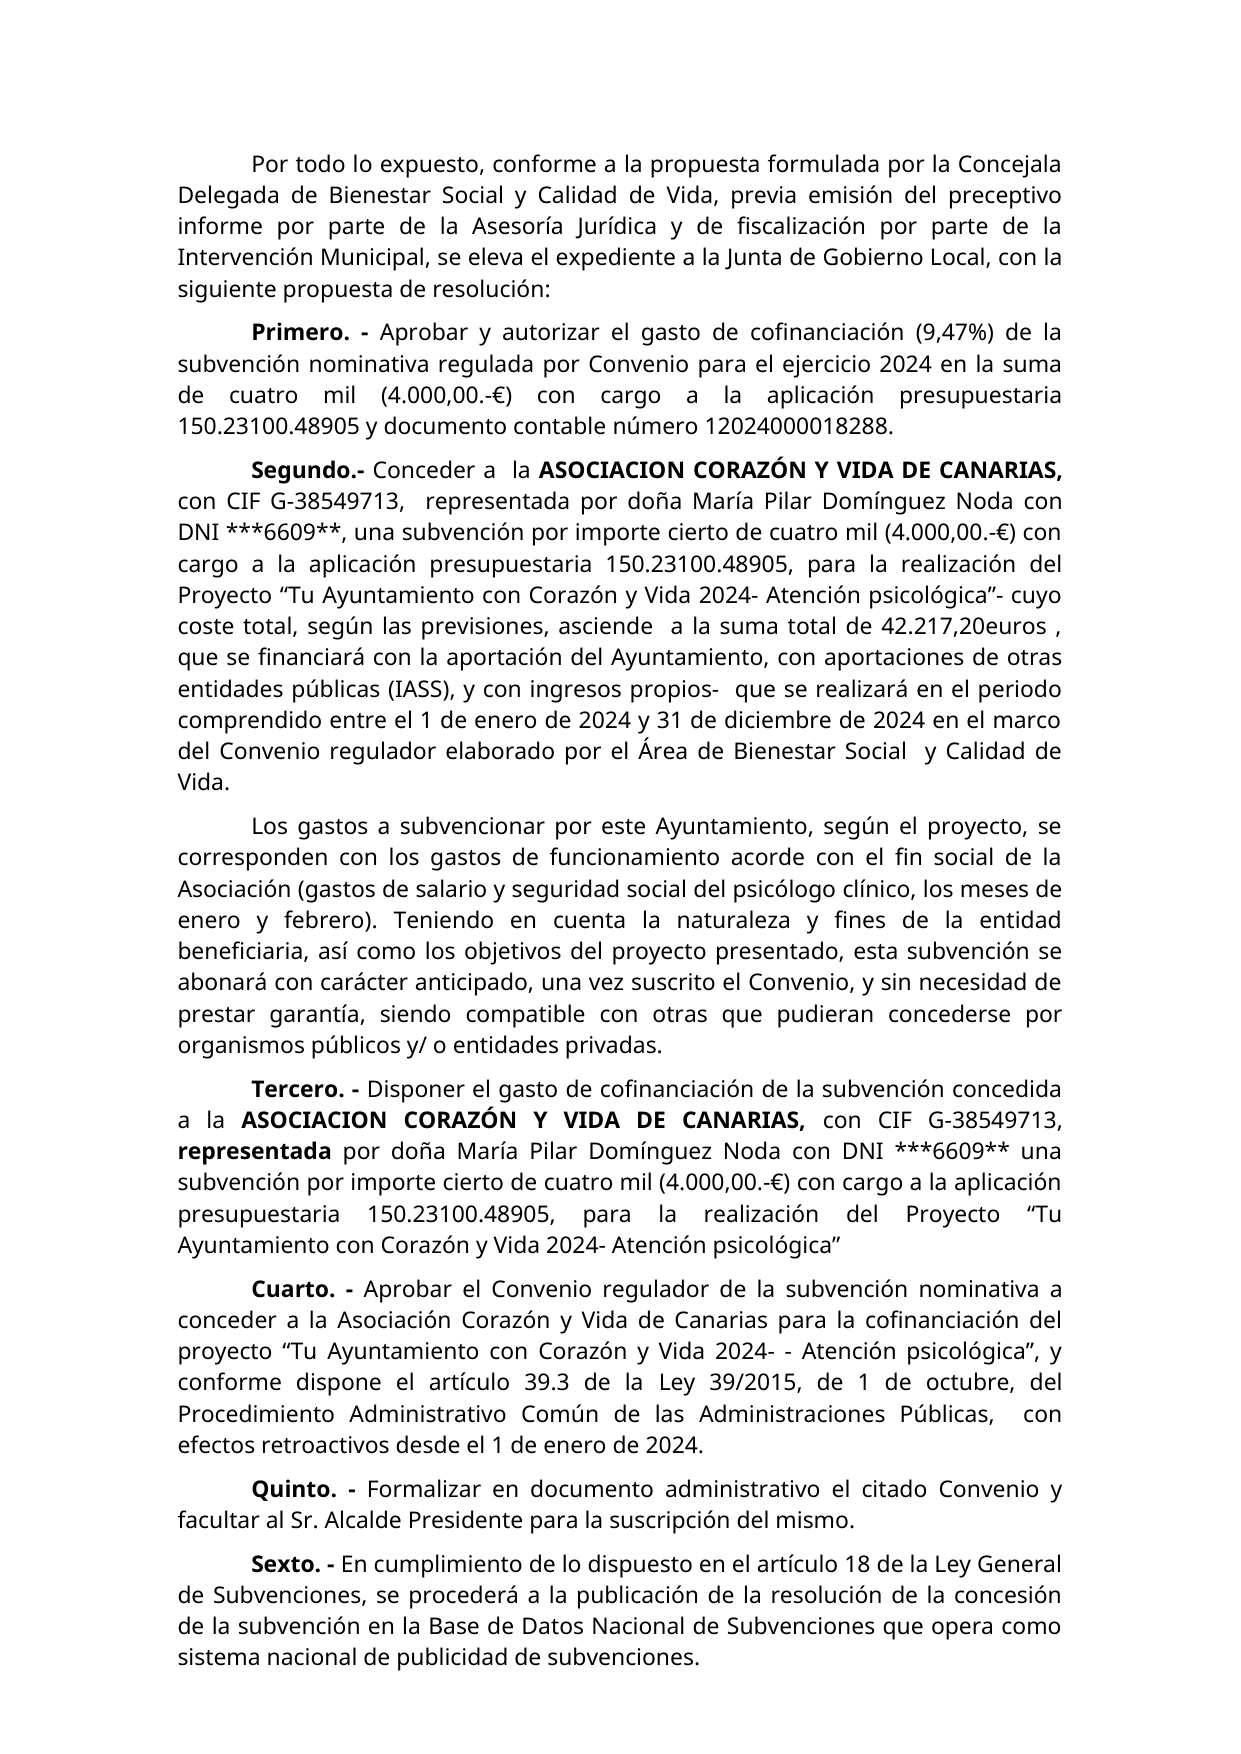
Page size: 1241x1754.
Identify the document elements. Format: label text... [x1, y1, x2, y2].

text Cuarto. - Aprobar el Convenio regulador de la subvención nominativa a conceder a la Asociación Corazón y Vida de Canarias para la cofinanciación del proyecto “Tu Ayuntamiento con Corazón y Vida 2024- - Atención psicológica”, y conforme dispone el artículo 39.3 de la Ley 39/2015, de 1 de octubre, del Procedimiento Administrativo Común de las Administraciones Públicas, con efectos retroactivos desde el 1 de enero de 2024. [177, 1273, 1063, 1460]
text Sexto. - En cumplimiento de lo dispuesto en el artículo 18 de la Ley General de Subvenciones, se procederá a la publicación de la resolución de la concesión de la subvención en la Base de Datos Nacional de Subvenciones que opera como sistema nacional de publicidad de subvenciones. [177, 1548, 1063, 1673]
text Quinto. - Formalizar en documento administrativo el citado Convenio y facultar al Sr. Alcalde Presidente para la suscripción del mismo. [177, 1473, 1063, 1535]
subtitle Primero. - Aprobar y autorizar el gasto de cofinanciación (9,47%) de la subvención nominativa regulada por Convenio para el ejercicio 2024 en la suma de cuatro mil (4.000,00.-€) con cargo a la aplicación presupuestaria 150.23100.48905 y documento contable número 12024000018288. [177, 316, 1063, 441]
text Tercero. - Disponer el gasto de cofinanciación de la subvención concedida a la ASOCIACION CORAZÓN Y VIDA DE CANARIAS, con CIF G-38549713, representada por doña María Pilar Domínguez Noda con DNI ***6609** una subvención por importe cierto de cuatro mil (4.000,00.-€) con cargo a la aplicación presupuestaria 150.23100.48905, para la realización del Proyecto “Tu Ayuntamiento con Corazón y Vida 2024- Atención psicológica” [177, 1073, 1063, 1260]
text Segundo.- Conceder a la ASOCIACION CORAZÓN Y VIDA DE CANARIAS, con CIF G-38549713, representada por doña María Pilar Domínguez Noda con DNI ***6609**, una subvención por importe cierto de cuatro mil (4.000,00.-€) con cargo a la aplicación presupuestaria 150.23100.48905, para la realización del Proyecto “Tu Ayuntamiento con Corazón y Vida 2024- Atención psicológica”- cuyo coste total, según las previsiones, asciende a la suma total de 42.217,20euros , que se financiará con la aportación del Ayuntamiento, con aportaciones de otras entidades públicas (IASS), y con ingresos propios- que se realizará en el periodo comprendido entre el 1 de enero de 2024 y 31 de diciembre de 2024 en el marco del Convenio regulador elaborado por el Área de Bienestar Social y Calidad de Vida. [177, 454, 1063, 798]
text Los gastos a subvencionar por este Ayuntamiento, según el proyecto, se corresponden con los gastos de funcionamiento acorde con el fin social de la Asociación (gastos de salario y seguridad social del psicólogo clínico, los meses de enero y febrero). Teniendo en cuenta la naturaleza y fines de la entidad beneficiaria, así como los objetivos del proyecto presentado, esta subvención se abonará con carácter anticipado, una vez suscrito el Convenio, y sin necesidad de prestar garantía, siendo compatible con otras que pudieran concederse por organismos públicos y/ o entidades privadas. [177, 810, 1063, 1060]
text Por todo lo expuesto, conforme a la propuesta formulada por la Concejala Delegada de Bienestar Social y Calidad de Vida, previa emisión del preceptivo informe por parte de la Asesoría Jurídica y de fiscalización por parte de la Intervención Municipal, se eleva el expediente a la Junta de Gobierno Local, con la siguiente propuesta de resolución: [177, 148, 1063, 304]
